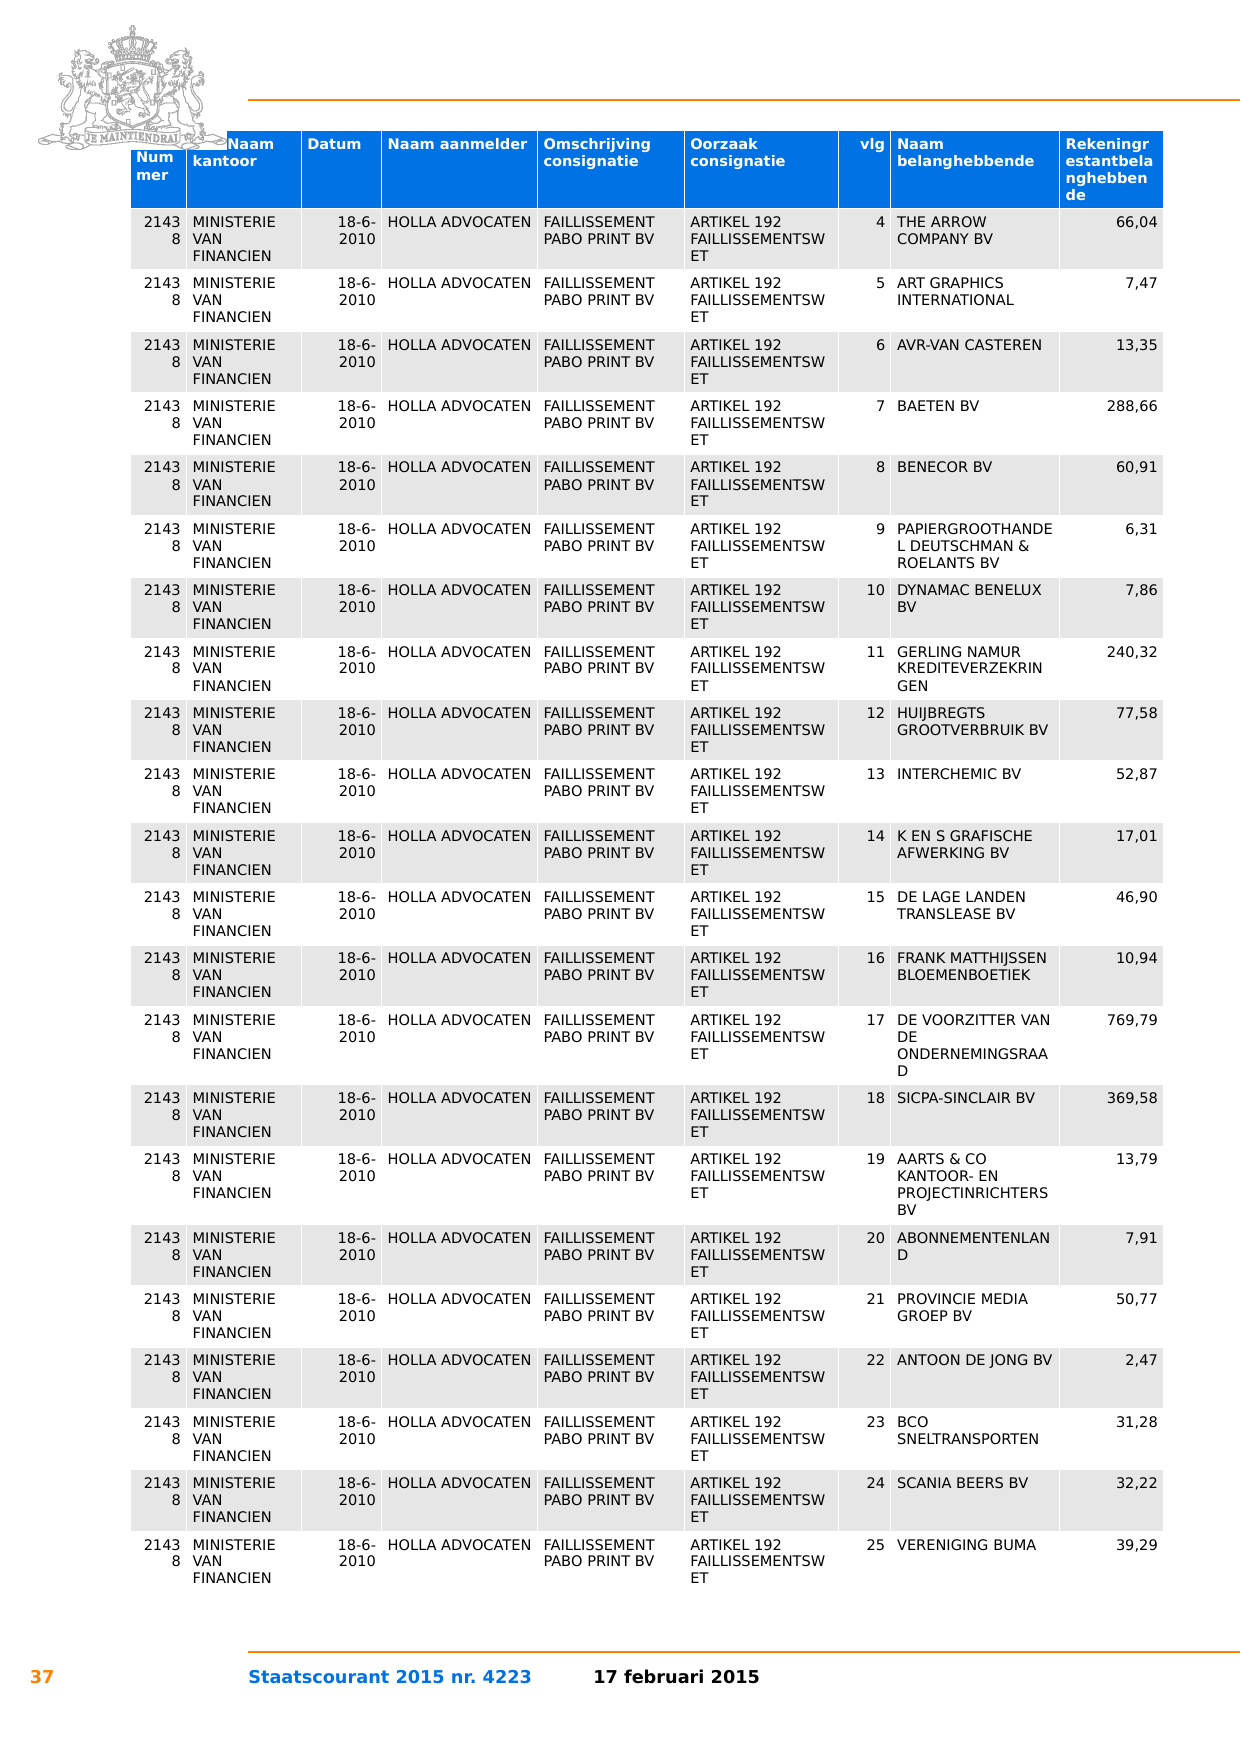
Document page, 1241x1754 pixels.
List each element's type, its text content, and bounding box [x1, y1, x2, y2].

table_cell 22 [839, 1348, 890, 1408]
table_cell 6 [839, 332, 890, 392]
table_cell ART GRAPHICS INTERNATIONAL [891, 271, 1059, 331]
table_cell INTERCHEMIC BV [891, 761, 1059, 822]
table_cell FAILLISSEMENT PABO PRINT BV [538, 578, 684, 638]
table_cell MINISTERIE VAN FINANCIEN [187, 209, 301, 269]
table_cell 10 [839, 578, 890, 638]
table_cell 13,35 [1060, 332, 1163, 392]
table_cell AARTS & CO KANTOOR- EN PROJECTINRICHTERS BV [891, 1147, 1059, 1224]
table_cell ARTIKEL 192 FAILLISSEMENTSWET [685, 639, 838, 699]
table_cell 18-6-2010 [302, 884, 381, 944]
table_cell 288,66 [1060, 393, 1163, 454]
table_cell MINISTERIE VAN FINANCIEN [187, 1409, 301, 1469]
table_cell MINISTERIE VAN FINANCIEN [187, 393, 301, 454]
table_cell 77,58 [1060, 700, 1163, 760]
table_cell HUIJBREGTS GROOTVERBRUIK BV [891, 700, 1059, 760]
table_cell MINISTERIE VAN FINANCIEN [187, 946, 301, 1006]
table_cell 18-6-2010 [302, 700, 381, 760]
table_cell SICPA-SINCLAIR BV [891, 1085, 1059, 1146]
table_cell MINISTERIE VAN FINANCIEN [187, 823, 301, 883]
table_cell AVR-VAN CASTEREN [891, 332, 1059, 392]
table_cell 21438 [131, 823, 186, 883]
table_cell GERLING NAMUR KREDITEVERZEKRINGEN [891, 639, 1059, 699]
table_cell BENECOR BV [891, 455, 1059, 515]
table_cell 18-6-2010 [302, 332, 381, 392]
table_cell MINISTERIE VAN FINANCIEN [187, 1286, 301, 1347]
table_cell FAILLISSEMENT PABO PRINT BV [538, 700, 684, 760]
table_cell 13,79 [1060, 1147, 1163, 1224]
table_cell 21 [839, 1286, 890, 1347]
table_cell HOLLA ADVOCATEN [382, 700, 537, 760]
table_header Nummer [131, 150, 186, 208]
table_cell PROVINCIE MEDIA GROEP BV [891, 1286, 1059, 1347]
table_cell FAILLISSEMENT PABO PRINT BV [538, 393, 684, 454]
table_cell 240,32 [1060, 639, 1163, 699]
table_cell 18-6-2010 [302, 823, 381, 883]
table_cell 18-6-2010 [302, 1085, 381, 1146]
table_cell FAILLISSEMENT PABO PRINT BV [538, 1532, 684, 1592]
table_cell 60,91 [1060, 455, 1163, 515]
table_cell MINISTERIE VAN FINANCIEN [187, 1532, 301, 1592]
table_header Datum [302, 131, 381, 208]
table_cell 19 [839, 1147, 890, 1224]
table_cell 21438 [131, 332, 186, 392]
table_cell MINISTERIE VAN FINANCIEN [187, 700, 301, 760]
table_cell 15 [839, 884, 890, 944]
table_cell HOLLA ADVOCATEN [382, 1470, 537, 1531]
table_cell 18-6-2010 [302, 578, 381, 638]
table_cell ARTIKEL 192 FAILLISSEMENTSWET [685, 455, 838, 515]
table_cell MINISTERIE VAN FINANCIEN [187, 1348, 301, 1408]
table_cell MINISTERIE VAN FINANCIEN [187, 639, 301, 699]
table_cell ARTIKEL 192 FAILLISSEMENTSWET [685, 1007, 838, 1084]
table_cell 21438 [131, 1085, 186, 1146]
table_cell ABONNEMENTENLAND [891, 1225, 1059, 1285]
table_cell FAILLISSEMENT PABO PRINT BV [538, 761, 684, 822]
table_cell 66,04 [1060, 209, 1163, 269]
table_cell SCANIA BEERS BV [891, 1470, 1059, 1531]
table_cell 18-6-2010 [302, 1348, 381, 1408]
table_cell 7,91 [1060, 1225, 1163, 1285]
table_cell 23 [839, 1409, 890, 1469]
table_cell MINISTERIE VAN FINANCIEN [187, 884, 301, 944]
table_cell 21438 [131, 639, 186, 699]
table_cell FAILLISSEMENT PABO PRINT BV [538, 1348, 684, 1408]
table_cell HOLLA ADVOCATEN [382, 639, 537, 699]
table_cell FAILLISSEMENT PABO PRINT BV [538, 271, 684, 331]
table_header Oorzaak consignatie [685, 131, 838, 208]
table_cell THE ARROW COMPANY BV [891, 209, 1059, 269]
table_cell ARTIKEL 192 FAILLISSEMENTSWET [685, 1147, 838, 1224]
table_cell 21438 [131, 1007, 186, 1084]
table_cell MINISTERIE VAN FINANCIEN [187, 516, 301, 576]
table_cell 769,79 [1060, 1007, 1163, 1084]
picture [38, 25, 227, 150]
table_cell 18-6-2010 [302, 1532, 381, 1592]
table_cell 21438 [131, 455, 186, 515]
table_cell 9 [839, 516, 890, 576]
table_cell DYNAMAC BENELUX BV [891, 578, 1059, 638]
table_cell MINISTERIE VAN FINANCIEN [187, 332, 301, 392]
table_cell ARTIKEL 192 FAILLISSEMENTSWET [685, 761, 838, 822]
table_cell 18-6-2010 [302, 1470, 381, 1531]
table_cell 21438 [131, 1409, 186, 1469]
table_cell 17,01 [1060, 823, 1163, 883]
table_cell DE VOORZITTER VAN DE ONDERNEMINGSRAAD [891, 1007, 1059, 1084]
table_cell 12 [839, 700, 890, 760]
table_cell DE LAGE LANDEN TRANSLEASE BV [891, 884, 1059, 944]
table_cell 32,22 [1060, 1470, 1163, 1531]
table_cell 21438 [131, 1348, 186, 1408]
table_cell HOLLA ADVOCATEN [382, 271, 537, 331]
table_cell 13 [839, 761, 890, 822]
table_cell 18-6-2010 [302, 393, 381, 454]
table_cell 18-6-2010 [302, 1147, 381, 1224]
table_cell HOLLA ADVOCATEN [382, 578, 537, 638]
table_cell PAPIERGROOTHANDEL DEUTSCHMAN & ROELANTS BV [891, 516, 1059, 576]
table_cell 50,77 [1060, 1286, 1163, 1347]
table_cell ARTIKEL 192 FAILLISSEMENTSWET [685, 1409, 838, 1469]
table_cell 6,31 [1060, 516, 1163, 576]
table_cell ARTIKEL 192 FAILLISSEMENTSWET [685, 209, 838, 269]
table_cell 7,47 [1060, 271, 1163, 331]
table_cell 39,29 [1060, 1532, 1163, 1592]
table_cell HOLLA ADVOCATEN [382, 332, 537, 392]
table_cell HOLLA ADVOCATEN [382, 1085, 537, 1146]
table_cell ARTIKEL 192 FAILLISSEMENTSWET [685, 1470, 838, 1531]
table_cell HOLLA ADVOCATEN [382, 455, 537, 515]
table_cell 31,28 [1060, 1409, 1163, 1469]
table_cell ARTIKEL 192 FAILLISSEMENTSWET [685, 393, 838, 454]
table_cell 21438 [131, 578, 186, 638]
table_cell FAILLISSEMENT PABO PRINT BV [538, 639, 684, 699]
table_cell 18-6-2010 [302, 946, 381, 1006]
table_cell 369,58 [1060, 1085, 1163, 1146]
table_cell FAILLISSEMENT PABO PRINT BV [538, 884, 684, 944]
table_cell 52,87 [1060, 761, 1163, 822]
table_header Naam aanmelder [382, 131, 537, 208]
table_cell FAILLISSEMENT PABO PRINT BV [538, 1085, 684, 1146]
table_cell 16 [839, 946, 890, 1006]
table_cell HOLLA ADVOCATEN [382, 1147, 537, 1224]
table_cell 18 [839, 1085, 890, 1146]
table_cell 18-6-2010 [302, 639, 381, 699]
table_cell MINISTERIE VAN FINANCIEN [187, 1225, 301, 1285]
table_cell 18-6-2010 [302, 455, 381, 515]
table_cell ANTOON DE JONG BV [891, 1348, 1059, 1408]
table_cell ARTIKEL 192 FAILLISSEMENTSWET [685, 516, 838, 576]
table_cell ARTIKEL 192 FAILLISSEMENTSWET [685, 271, 838, 331]
table_cell ARTIKEL 192 FAILLISSEMENTSWET [685, 578, 838, 638]
table_cell HOLLA ADVOCATEN [382, 393, 537, 454]
table_cell 21438 [131, 1225, 186, 1285]
table_cell HOLLA ADVOCATEN [382, 1532, 537, 1592]
table_cell MINISTERIE VAN FINANCIEN [187, 1007, 301, 1084]
table_cell FAILLISSEMENT PABO PRINT BV [538, 332, 684, 392]
table_cell 21438 [131, 1147, 186, 1224]
table_cell FAILLISSEMENT PABO PRINT BV [538, 1409, 684, 1469]
table_cell HOLLA ADVOCATEN [382, 209, 537, 269]
table_header Naam kantoor [187, 131, 301, 208]
table_header Rekeningrestantbelanghebbende [1060, 131, 1163, 208]
table_cell HOLLA ADVOCATEN [382, 761, 537, 822]
table_cell HOLLA ADVOCATEN [382, 884, 537, 944]
table_cell 21438 [131, 761, 186, 822]
table_cell 18-6-2010 [302, 1225, 381, 1285]
table_cell HOLLA ADVOCATEN [382, 516, 537, 576]
table_cell FAILLISSEMENT PABO PRINT BV [538, 1007, 684, 1084]
table_cell ARTIKEL 192 FAILLISSEMENTSWET [685, 1532, 838, 1592]
table_cell 25 [839, 1532, 890, 1592]
table_cell 10,94 [1060, 946, 1163, 1006]
table_cell 18-6-2010 [302, 1286, 381, 1347]
table_cell FAILLISSEMENT PABO PRINT BV [538, 516, 684, 576]
table_cell 21438 [131, 1286, 186, 1347]
table_cell MINISTERIE VAN FINANCIEN [187, 1470, 301, 1531]
table_cell FAILLISSEMENT PABO PRINT BV [538, 823, 684, 883]
table_cell ARTIKEL 192 FAILLISSEMENTSWET [685, 823, 838, 883]
table_cell 7 [839, 393, 890, 454]
table_cell MINISTERIE VAN FINANCIEN [187, 1147, 301, 1224]
table_header vlg [839, 131, 890, 208]
table_header Omschrijving consignatie [538, 131, 684, 208]
table_cell 8 [839, 455, 890, 515]
table_cell HOLLA ADVOCATEN [382, 946, 537, 1006]
table_cell 21438 [131, 1532, 186, 1592]
table_header Naam belanghebbende [891, 131, 1059, 208]
table_cell 7,86 [1060, 578, 1163, 638]
table_cell 21438 [131, 946, 186, 1006]
table_cell 18-6-2010 [302, 761, 381, 822]
table_cell 46,90 [1060, 884, 1163, 944]
table_cell ARTIKEL 192 FAILLISSEMENTSWET [685, 1225, 838, 1285]
table_cell MINISTERIE VAN FINANCIEN [187, 271, 301, 331]
table_cell FAILLISSEMENT PABO PRINT BV [538, 1286, 684, 1347]
table_cell 18-6-2010 [302, 1007, 381, 1084]
table_cell 21438 [131, 271, 186, 331]
table_cell FAILLISSEMENT PABO PRINT BV [538, 209, 684, 269]
table_cell HOLLA ADVOCATEN [382, 1409, 537, 1469]
table_cell ARTIKEL 192 FAILLISSEMENTSWET [685, 700, 838, 760]
table_cell 21438 [131, 700, 186, 760]
table_cell FAILLISSEMENT PABO PRINT BV [538, 946, 684, 1006]
table_cell 21438 [131, 1470, 186, 1531]
table_cell HOLLA ADVOCATEN [382, 1007, 537, 1084]
table_cell 18-6-2010 [302, 1409, 381, 1469]
table_cell 2,47 [1060, 1348, 1163, 1408]
table_cell 21438 [131, 209, 186, 269]
table_cell BCO SNELTRANSPORTEN [891, 1409, 1059, 1469]
table_cell 11 [839, 639, 890, 699]
table_cell MINISTERIE VAN FINANCIEN [187, 578, 301, 638]
table_cell HOLLA ADVOCATEN [382, 1348, 537, 1408]
table_cell HOLLA ADVOCATEN [382, 1225, 537, 1285]
table_cell 21438 [131, 516, 186, 576]
table_cell FAILLISSEMENT PABO PRINT BV [538, 1225, 684, 1285]
table_cell FAILLISSEMENT PABO PRINT BV [538, 1470, 684, 1531]
table_cell 21438 [131, 393, 186, 454]
table_cell ARTIKEL 192 FAILLISSEMENTSWET [685, 1286, 838, 1347]
table_cell 18-6-2010 [302, 209, 381, 269]
table_cell VERENIGING BUMA [891, 1532, 1059, 1592]
table_cell 5 [839, 271, 890, 331]
table_cell BAETEN BV [891, 393, 1059, 454]
table_cell 24 [839, 1470, 890, 1531]
table_cell ARTIKEL 192 FAILLISSEMENTSWET [685, 332, 838, 392]
table_cell MINISTERIE VAN FINANCIEN [187, 1085, 301, 1146]
table_cell HOLLA ADVOCATEN [382, 1286, 537, 1347]
table_cell ARTIKEL 192 FAILLISSEMENTSWET [685, 884, 838, 944]
table_cell MINISTERIE VAN FINANCIEN [187, 761, 301, 822]
table_cell FAILLISSEMENT PABO PRINT BV [538, 455, 684, 515]
table_cell 17 [839, 1007, 890, 1084]
table_cell ARTIKEL 192 FAILLISSEMENTSWET [685, 1348, 838, 1408]
table_cell FRANK MATTHIJSSEN BLOEMENBOETIEK [891, 946, 1059, 1006]
table_cell HOLLA ADVOCATEN [382, 823, 537, 883]
table_cell ARTIKEL 192 FAILLISSEMENTSWET [685, 946, 838, 1006]
table_cell 18-6-2010 [302, 271, 381, 331]
table_cell 20 [839, 1225, 890, 1285]
table_cell ARTIKEL 192 FAILLISSEMENTSWET [685, 1085, 838, 1146]
table_cell FAILLISSEMENT PABO PRINT BV [538, 1147, 684, 1224]
table_cell 14 [839, 823, 890, 883]
table_cell MINISTERIE VAN FINANCIEN [187, 455, 301, 515]
table_cell 21438 [131, 884, 186, 944]
table_cell 4 [839, 209, 890, 269]
table_cell 18-6-2010 [302, 516, 381, 576]
table_cell K EN S GRAFISCHE AFWERKING BV [891, 823, 1059, 883]
